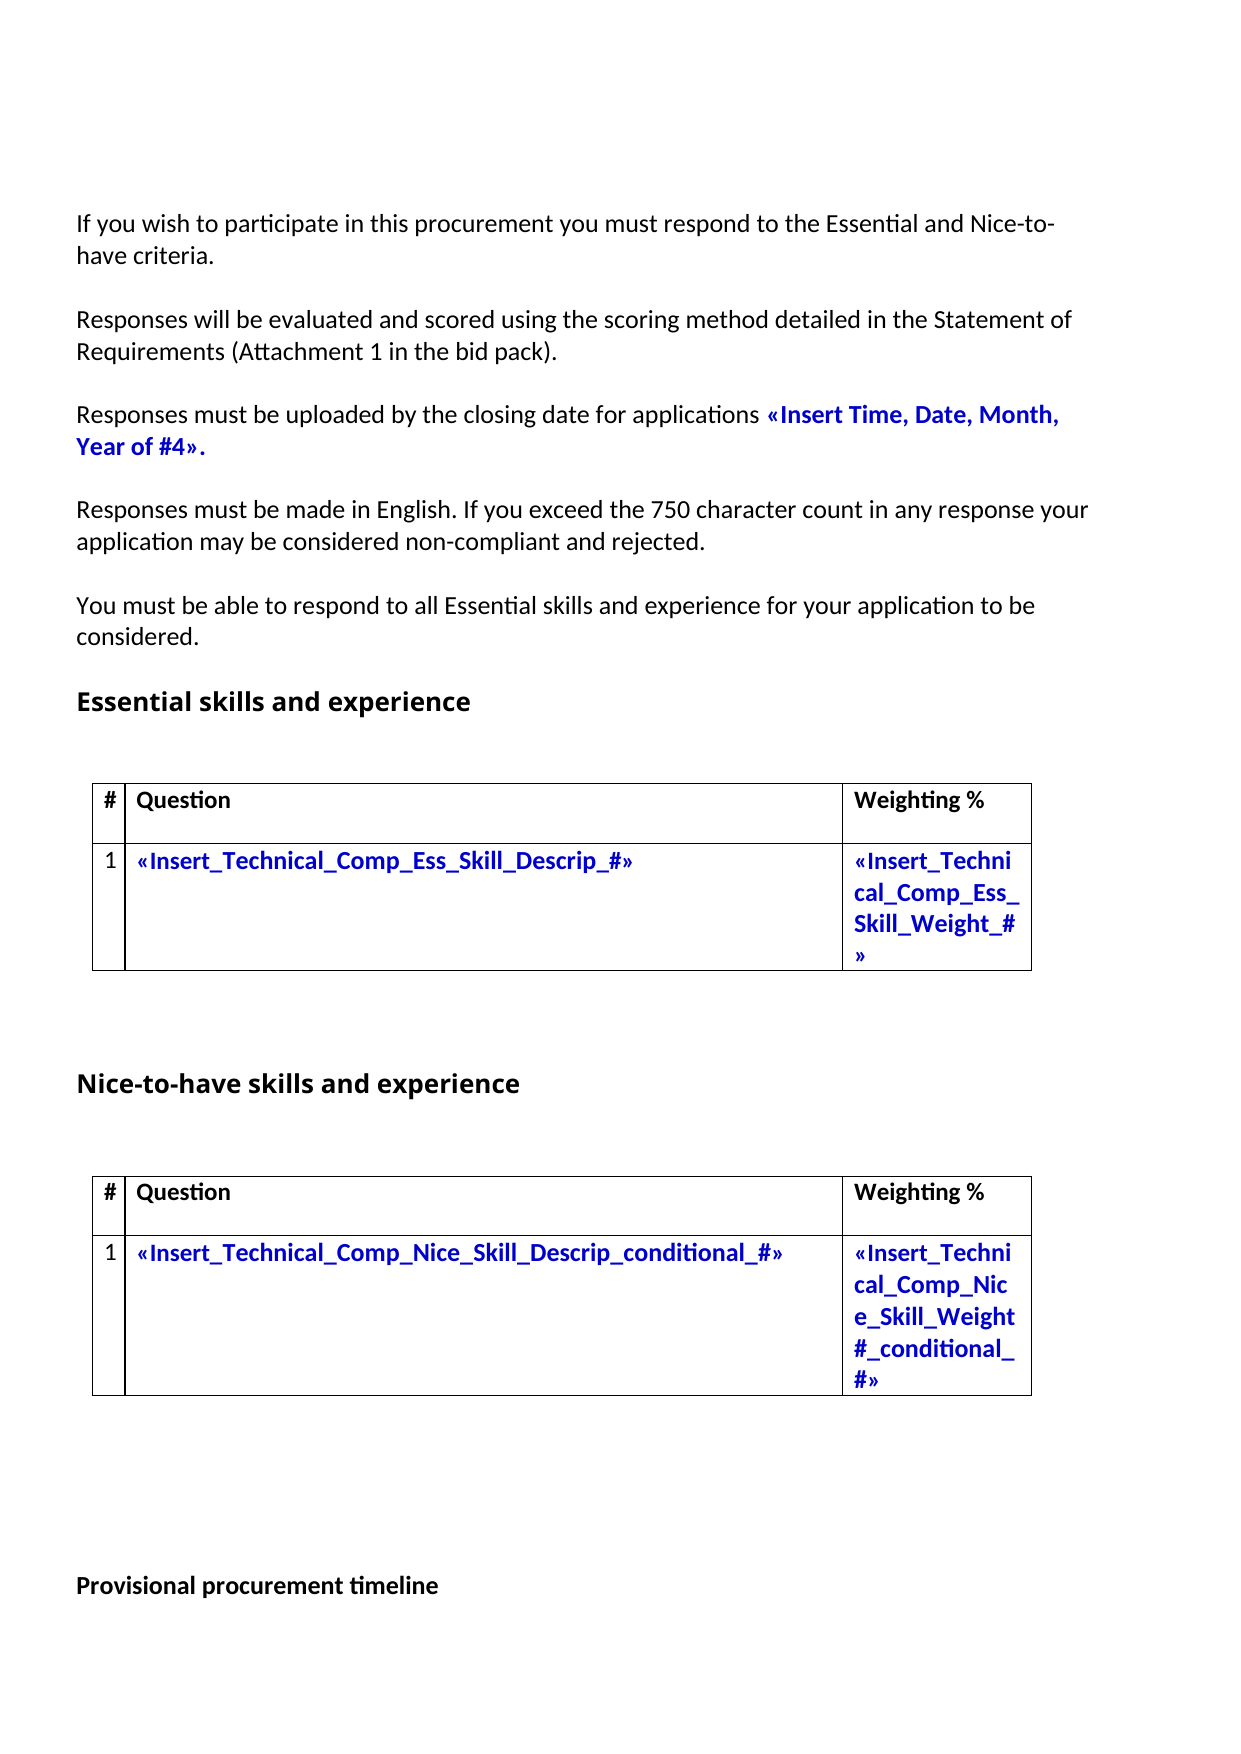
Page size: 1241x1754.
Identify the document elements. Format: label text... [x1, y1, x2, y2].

table_cell 1 [93, 844, 124, 970]
table_header Question [126, 1177, 842, 1235]
text Essential skills and experience [76, 684, 1090, 719]
table_header Weighting % [843, 784, 1031, 843]
text Nice-to-have skills and experience [76, 1066, 1090, 1137]
table_header # [93, 784, 124, 843]
table_cell «Insert_Technical_Comp_Ess_Skill_Descrip_#» [126, 844, 842, 970]
table_header # [93, 1177, 124, 1235]
table_cell «Insert_Technical_Comp_Nice_Skill_Weight#_conditional_#» [843, 1236, 1031, 1395]
text Responses must be uploaded by the closing date for applications «Insert Time, Date, Month, Year of #4». [76, 398, 1090, 462]
table_header Weighting % [843, 1177, 1031, 1235]
text If you wish to participate in this procurement you must respond to the Essential and Nice-to-have criteria. [76, 207, 1090, 271]
table_header Question [126, 784, 842, 843]
text Responses must be made in English. If you exceed the 750 character count in any response your application may be considered non-compliant and rejected. [76, 493, 1090, 557]
table_cell «Insert_Technical_Comp_Nice_Skill_Descrip_conditional_#» [126, 1236, 842, 1395]
table_cell 1 [93, 1236, 124, 1395]
text Responses will be evaluated and scored using the scoring method detailed in the Statement of Requirements (Attachment 1 in the bid pack). [76, 303, 1090, 366]
table_cell «Insert_Technical_Comp_Ess_Skill_Weight_#» [843, 844, 1031, 970]
text You must be able to respond to all Essential skills and experience for your application to be considered. [76, 589, 1090, 652]
text Provisional procurement timeline [76, 1569, 1090, 1601]
